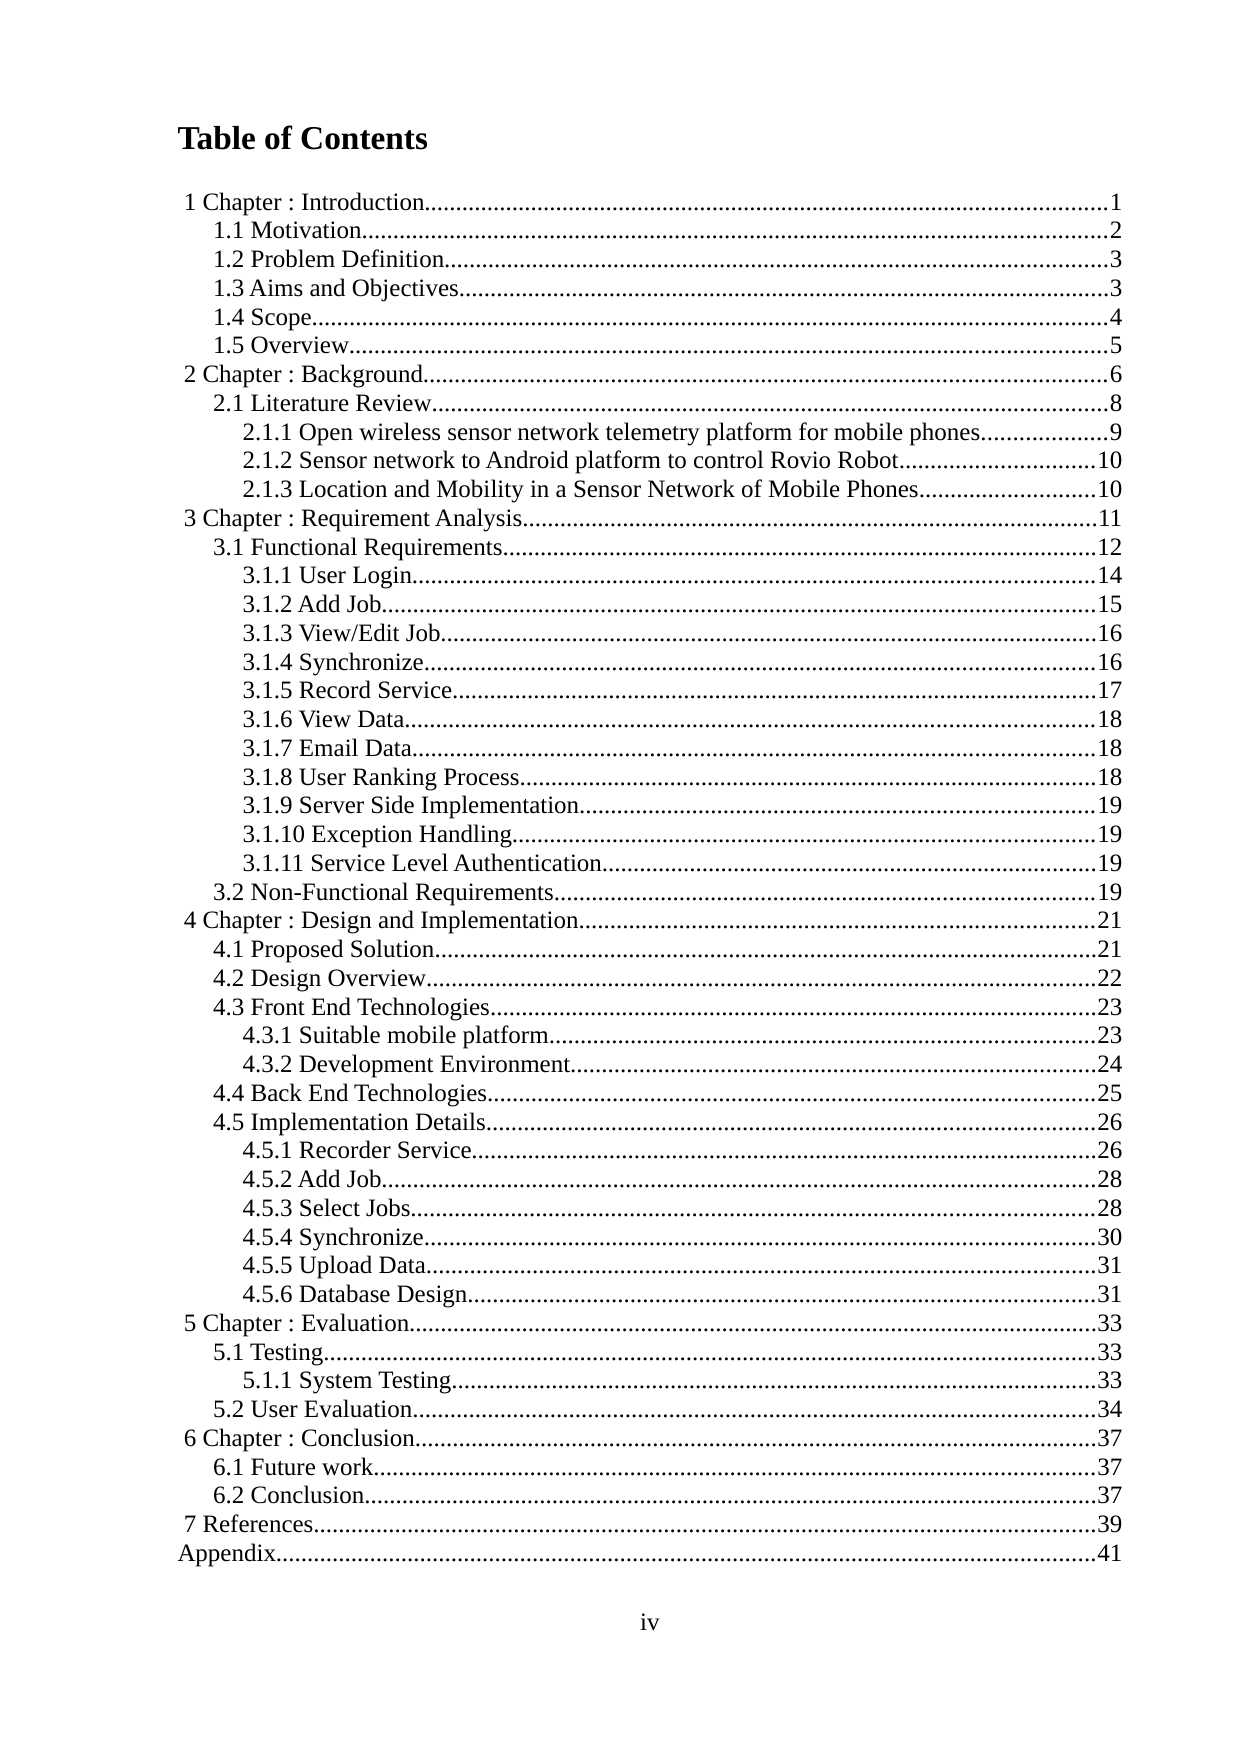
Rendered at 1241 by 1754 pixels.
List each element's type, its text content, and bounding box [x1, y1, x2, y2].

text Appendix 41 [177, 1538, 1122, 1567]
text 4.5.5 Upload Data 31 [236, 1250, 1122, 1279]
text 4.5.6 Database Design 31 [236, 1279, 1122, 1308]
text 7 References 39 [177, 1509, 1122, 1538]
text 4.5.2 Add Job 28 [236, 1164, 1122, 1193]
text 5.2 User Evaluation 34 [207, 1394, 1122, 1423]
text 5 Chapter : Evaluation 33 [177, 1308, 1122, 1337]
text 4.5 Implementation Details 26 [207, 1107, 1122, 1135]
text 3.1.6 View Data 18 [236, 704, 1122, 733]
text 3.1.11 Service Level Authentication 19 [236, 848, 1122, 877]
text 3.1.1 User Login 14 [236, 560, 1122, 589]
text 1.4 Scope 4 [207, 302, 1122, 330]
text 3.1.4 Synchronize 16 [236, 647, 1122, 675]
text 3.1 Functional Requirements 12 [207, 532, 1122, 560]
text 3.1.7 Email Data 18 [236, 733, 1122, 762]
text 3 Chapter : Requirement Analysis 11 [177, 503, 1122, 532]
text 6.1 Future work 37 [207, 1452, 1122, 1480]
text 6 Chapter : Conclusion 37 [177, 1423, 1122, 1452]
text 3.1.5 Record Service 17 [236, 675, 1122, 704]
text 4 Chapter : Design and Implementation 21 [177, 905, 1122, 934]
text 4.2 Design Overview 22 [207, 963, 1122, 992]
text 4.5.4 Synchronize 30 [236, 1222, 1122, 1250]
text 5.1.1 System Testing 33 [236, 1365, 1122, 1394]
text 1 Chapter : Introduction 1 [177, 187, 1122, 215]
text 2.1.1 Open wireless sensor network telemetry platform for mobile phones 9 [236, 417, 1122, 445]
text 1.2 Problem Definition 3 [207, 244, 1122, 273]
text 3.1.8 User Ranking Process 18 [236, 762, 1122, 790]
text 1.5 Overview 5 [207, 330, 1122, 359]
text 6.2 Conclusion 37 [207, 1480, 1122, 1509]
text 4.4 Back End Technologies 25 [207, 1078, 1122, 1107]
text 2.1 Literature Review 8 [207, 388, 1122, 417]
text 4.5.1 Recorder Service 26 [236, 1135, 1122, 1164]
text 2.1.2 Sensor network to Android platform to control Rovio Robot 10 [236, 445, 1122, 474]
text 2 Chapter : Background 6 [177, 359, 1122, 388]
text 3.2 Non-Functional Requirements 19 [207, 877, 1122, 905]
text 3.1.2 Add Job 15 [236, 589, 1122, 618]
text 4.5.3 Select Jobs 28 [236, 1193, 1122, 1222]
text 2.1.3 Location and Mobility in a Sensor Network of Mobile Phones 10 [236, 474, 1122, 503]
text 4.3.2 Development Environment 24 [236, 1049, 1122, 1078]
text 5.1 Testing 33 [207, 1337, 1122, 1365]
text 4.1 Proposed Solution 21 [207, 934, 1122, 963]
text 1.1 Motivation 2 [207, 215, 1122, 244]
text 3.1.9 Server Side Implementation 19 [236, 790, 1122, 819]
text 4.3 Front End Technologies 23 [207, 992, 1122, 1020]
text 3.1.10 Exception Handling 19 [236, 819, 1122, 848]
text 1.3 Aims and Objectives 3 [207, 273, 1122, 302]
subtitle Table of Contents [177, 118, 1122, 156]
text 3.1.3 View/Edit Job 16 [236, 618, 1122, 647]
text 4.3.1 Suitable mobile platform 23 [236, 1020, 1122, 1049]
